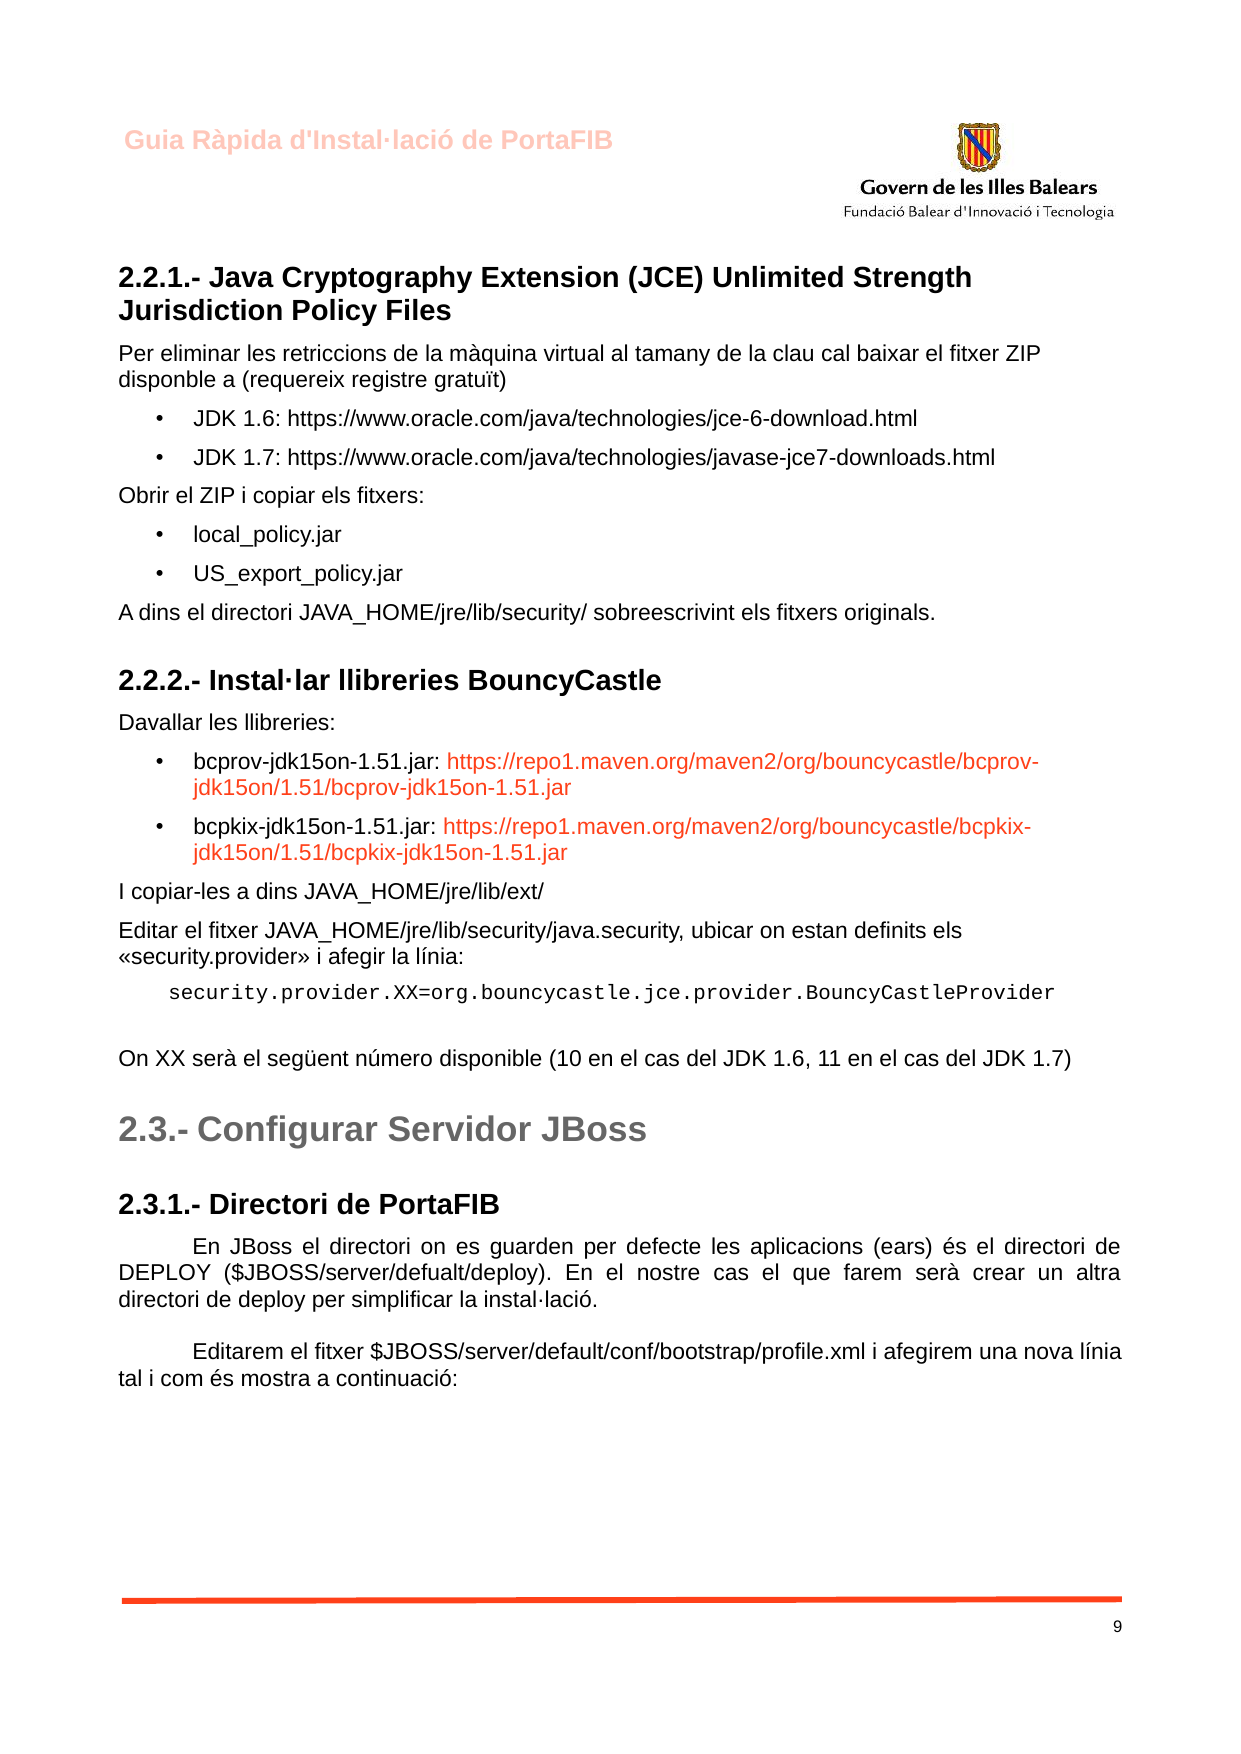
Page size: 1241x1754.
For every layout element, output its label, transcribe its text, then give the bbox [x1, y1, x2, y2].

text Editar el fitxer JAVA_HOME/jre/lib/security/java.security, ubicar on estan definits els «security.provider» i afegir la línia: [118, 917, 1122, 970]
text En JBoss el directori on es guarden per defecte les aplicacions (ears) és el directori de DEPLOY ($JBOSS/server/defualt/deploy). En el nostre cas el que farem serà crear un altra directori de deploy per simplificar la instal·lació. [118, 1233, 1122, 1312]
list local_policy.jar [156, 521, 1122, 548]
list US_export_policy.jar [156, 560, 1122, 586]
list JDK 1.6: https://www.oracle.com/java/technologies/jce-6-download.html [156, 405, 1122, 431]
list bcpkix-jdk15on-1.51.jar: https://repo1.maven.org/maven2/org/bouncycastle/bcpkix-jdk15on/1.51/bcpkix-jdk15on-1.51.jar [156, 813, 1122, 866]
text Editarem el fitxer $JBOSS/server/default/conf/bootstrap/profile.xml i afegirem una nova línia tal i com és mostra a continuació: [118, 1338, 1122, 1391]
text security.provider.XX=org.bouncycastle.jce.provider.BouncyCastleProvider [118, 982, 1122, 1006]
subtitle Instal·lar llibreries BouncyCastle [118, 663, 1122, 696]
text I copiar-les a dins JAVA_HOME/jre/lib/ext/ [118, 878, 1122, 904]
text Obrir el ZIP i copiar els fitxers: [118, 482, 1122, 509]
text Davallar les llibreries: [118, 709, 1122, 735]
picture [840, 123, 1117, 220]
list JDK 1.7: https://www.oracle.com/java/technologies/javase-jce7-downloads.html [156, 443, 1122, 470]
text A dins el directori JAVA_HOME/jre/lib/security/ sobreescrivint els fitxers originals. [118, 599, 1122, 625]
list bcprov-jdk15on-1.51.jar: https://repo1.maven.org/maven2/org/bouncycastle/bcprov-jdk15on/1.51/bcprov-jdk15on-1.51.jar [156, 748, 1122, 800]
subtitle Configurar Servidor JBoss [118, 1108, 1122, 1149]
subtitle Directori de PortaFIB [118, 1187, 1122, 1220]
text Per eliminar les retriccions de la màquina virtual al tamany de la clau cal baixar el fitxer ZIP disponble a (requereix registre gratuït) [118, 339, 1122, 392]
text On XX serà el següent número disponible (10 en el cas del JDK 1.6, 11 en el cas del JDK 1.7) [118, 1045, 1122, 1071]
subtitle Java Cryptography Extension (JCE) Unlimited Strength Jurisdiction Policy Files [118, 260, 1122, 327]
